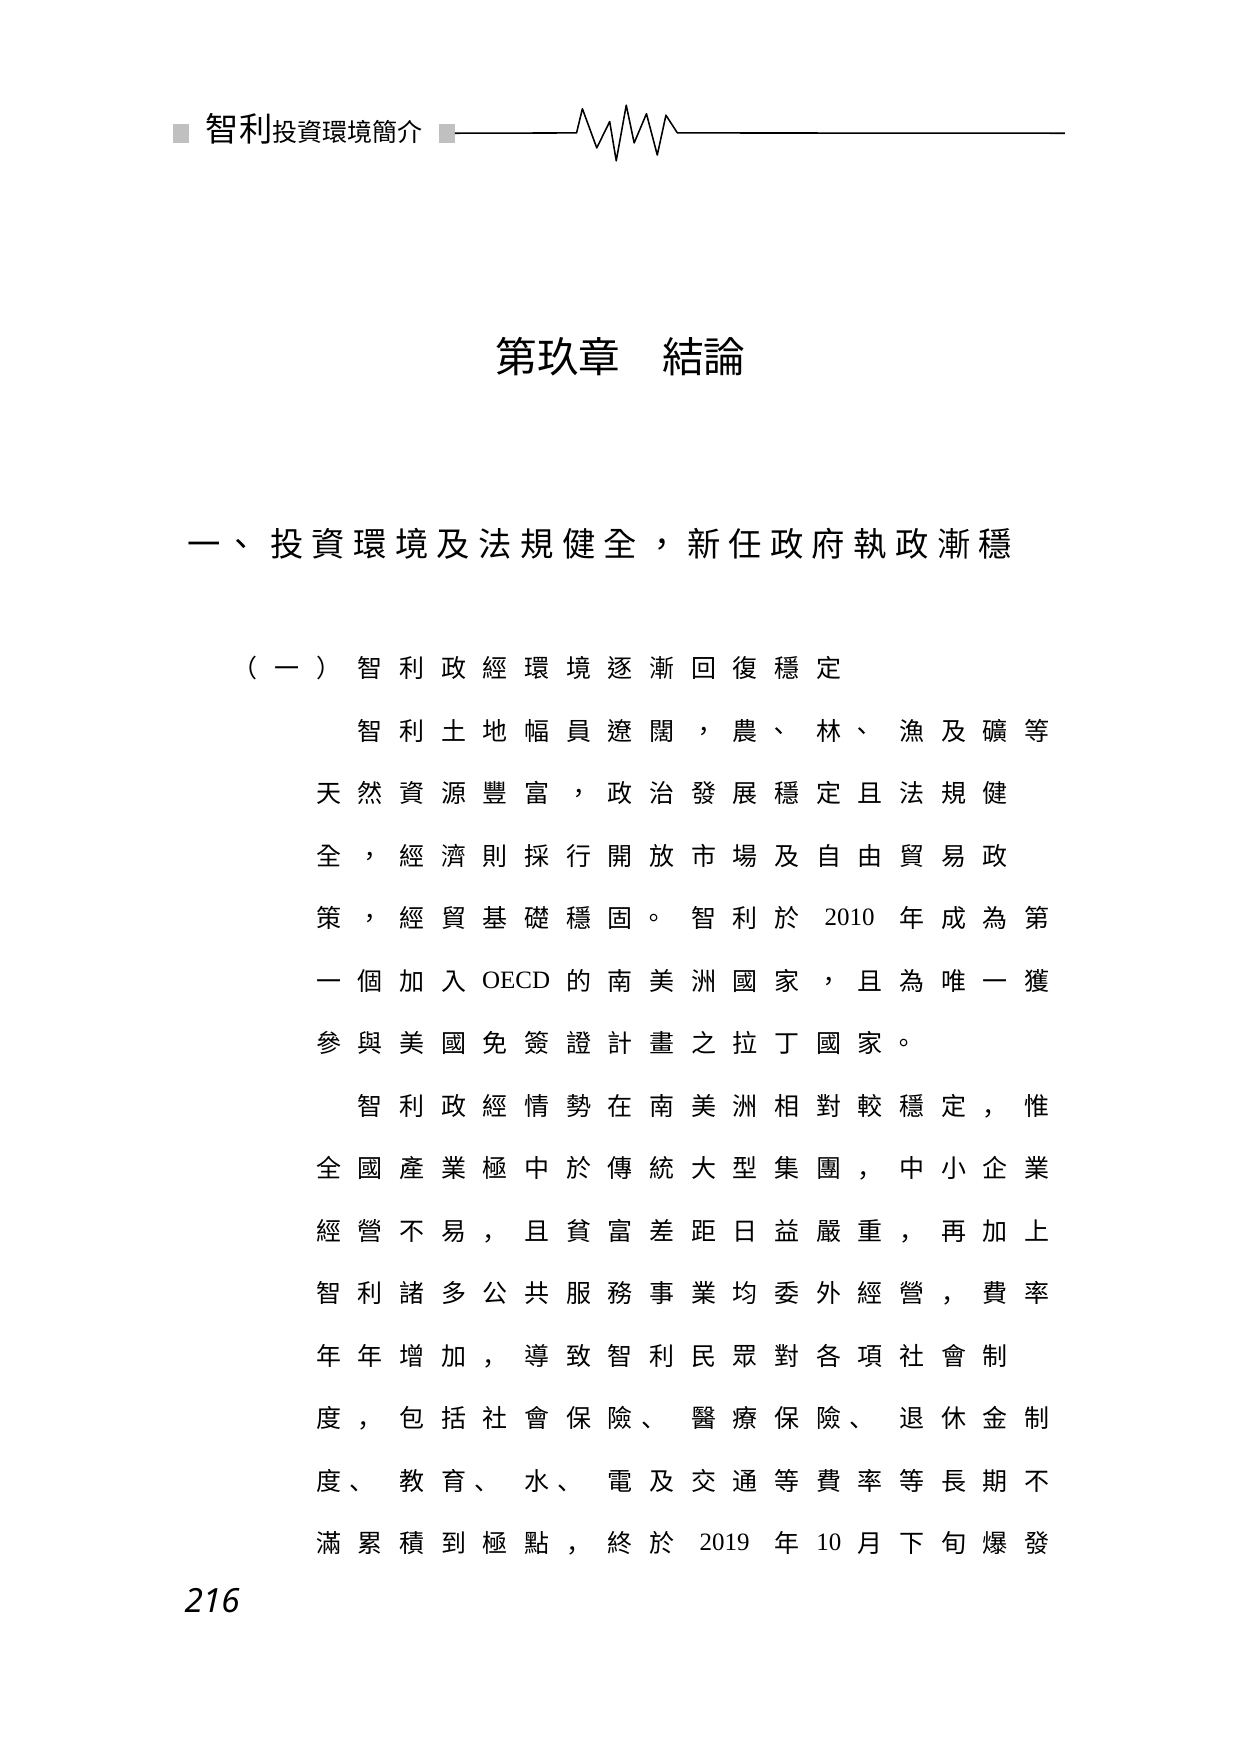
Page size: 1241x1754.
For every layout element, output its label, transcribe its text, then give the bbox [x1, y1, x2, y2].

text 智利土地幅員遼闊，農、林、漁及礦等天然資源豐富，政治發展穩定且法規健全，經濟則採行開放市場及自由貿易政策，經貿基礎穩固。智利於2010年成為第一個加入OECD的南美洲國家，且為唯一獲參與美國免簽證計畫之拉丁國家。 [281, 688, 1058, 1063]
text 第玖章 結論 [183, 313, 1058, 375]
text 智利政經情勢在南美洲相對較穩定，惟全國產業極中於傳統大型集團，中小企業經營不易，且貧富差距日益嚴重，再加上智利諸多公共服務事業均委外經營，費率年年增加，導致智利民眾對各項社會制度，包括社會保險、醫療保險、退休金制度、教育、水、電及交通等費率等長期不滿累積到極點，終於2019年10月下旬爆發 [281, 1063, 1058, 1563]
text （一）智利政經環境逐漸回復穩定 [207, 625, 1058, 688]
text 一、投資環境及法規健全，新任政府執政漸穩 [183, 500, 1058, 563]
